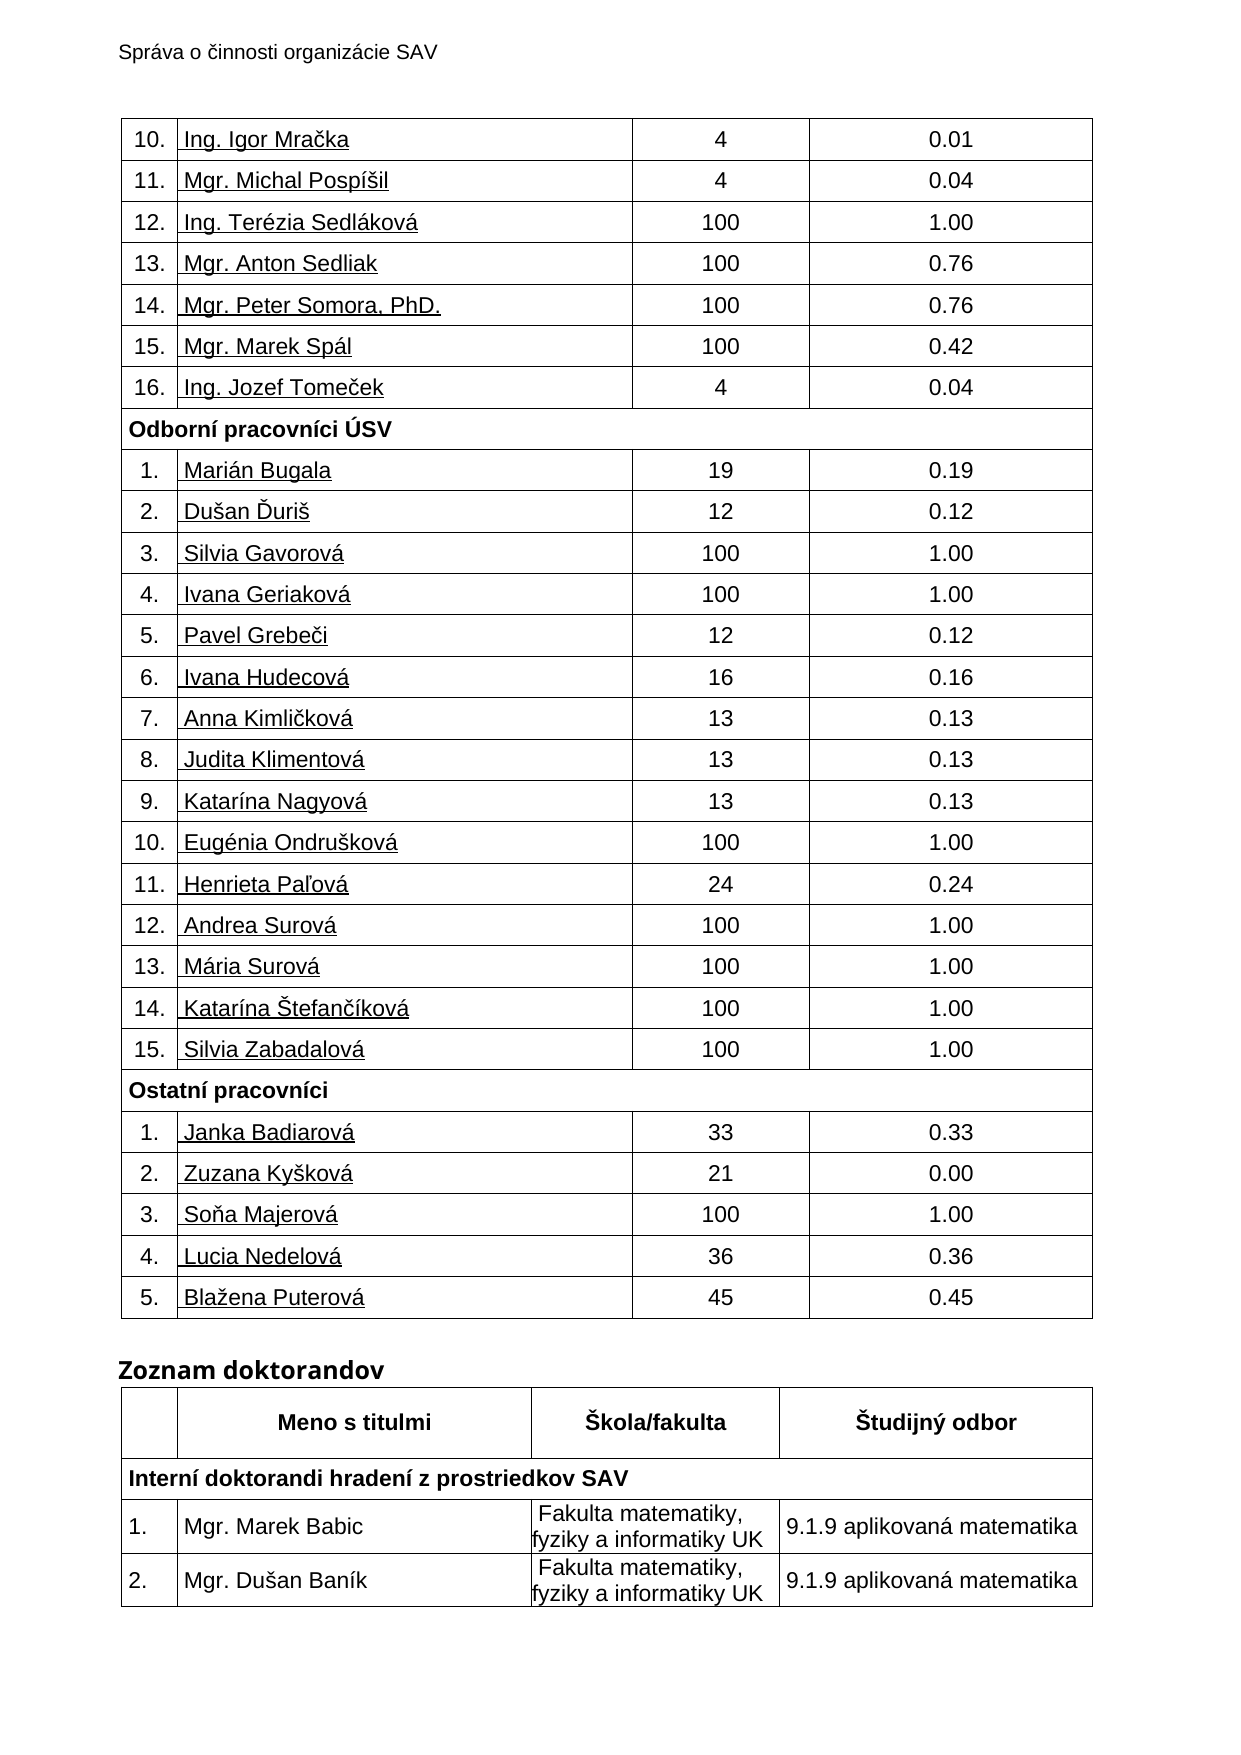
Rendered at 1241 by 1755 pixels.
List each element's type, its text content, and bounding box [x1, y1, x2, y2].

table_cell Ing. Jozef Tomeček [178, 367, 632, 408]
table_cell Odborní pracovníci ÚSV [122, 409, 1092, 449]
table_cell Interní doktorandi hradení z prostriedkov SAV [122, 1459, 1092, 1499]
table_cell Judita Klimentová [178, 740, 632, 780]
table_cell 1.00 [810, 946, 1092, 987]
table_cell 4 [633, 119, 809, 159]
table_cell 100 [633, 574, 809, 614]
table_cell 4 [633, 161, 809, 201]
table_cell 0.42 [810, 326, 1092, 366]
table_cell Ing. Igor Mračka [178, 119, 632, 159]
table_cell 15. [122, 326, 177, 366]
table_cell 1.00 [810, 905, 1092, 945]
table_cell 9. [122, 781, 177, 821]
table_cell 100 [633, 202, 809, 242]
table_cell Blažena Puterová [178, 1277, 632, 1317]
table_cell Andrea Surová [178, 905, 632, 945]
text Zoznam doktorandov [118, 1318, 1122, 1387]
table_cell 1. [122, 1112, 177, 1152]
table_cell 1.00 [810, 1194, 1092, 1235]
table_cell 0.33 [810, 1112, 1092, 1152]
table_header Študijný odbor [780, 1388, 1092, 1457]
table_cell 3. [122, 1194, 177, 1235]
table_cell 13. [122, 243, 177, 283]
table_cell 13. [122, 946, 177, 987]
table_cell 1.00 [810, 202, 1092, 242]
table_cell 1. [122, 1500, 177, 1552]
table_cell 14. [122, 988, 177, 1028]
table_cell 0.45 [810, 1277, 1092, 1317]
table_cell 12. [122, 202, 177, 242]
table_cell 0.01 [810, 119, 1092, 159]
table_cell Silvia Zabadalová [178, 1029, 632, 1069]
table_cell 33 [633, 1112, 809, 1152]
table_cell 0.19 [810, 450, 1092, 490]
table_cell 0.12 [810, 615, 1092, 656]
table_cell Silvia Gavorová [178, 533, 632, 573]
table_cell 13 [633, 781, 809, 821]
table_cell 5. [122, 615, 177, 656]
table_cell 11. [122, 161, 177, 201]
table_cell Katarína Nagyová [178, 781, 632, 821]
table_cell Lucia Nedelová [178, 1236, 632, 1276]
table_cell 0.13 [810, 740, 1092, 780]
table_cell 5. [122, 1277, 177, 1317]
table_cell 14. [122, 285, 177, 325]
table_cell Mgr. Marek Spál [178, 326, 632, 366]
table_cell 100 [633, 1194, 809, 1235]
table_cell Pavel Grebeči [178, 615, 632, 656]
table_cell 100 [633, 988, 809, 1028]
table_cell 9.1.9 aplikovaná matematika [780, 1500, 1092, 1552]
table_cell Mgr. Anton Sedliak [178, 243, 632, 283]
table_cell 2. [122, 1153, 177, 1193]
table_cell 12 [633, 491, 809, 532]
table_cell 0.16 [810, 657, 1092, 697]
table_cell 45 [633, 1277, 809, 1317]
table_cell 12 [633, 615, 809, 656]
table_cell Mgr. Marek Babic [178, 1500, 531, 1552]
table_cell 4. [122, 1236, 177, 1276]
table_cell 4. [122, 574, 177, 614]
table_cell 0.76 [810, 243, 1092, 283]
table_cell 16 [633, 657, 809, 697]
table_cell Ostatní pracovníci [122, 1070, 1092, 1111]
table_cell 6. [122, 657, 177, 697]
table_cell 0.13 [810, 781, 1092, 821]
table_cell 15. [122, 1029, 177, 1069]
table_cell 1.00 [810, 822, 1092, 862]
table_cell 10. [122, 119, 177, 159]
table_cell 0.13 [810, 698, 1092, 738]
table_cell 7. [122, 698, 177, 738]
table_cell 13 [633, 740, 809, 780]
table_header Meno s titulmi [178, 1388, 531, 1457]
table_cell 24 [633, 864, 809, 904]
table_cell 2. [122, 1554, 177, 1606]
table_cell 100 [633, 822, 809, 862]
table_cell Ing. Terézia Sedláková [178, 202, 632, 242]
table_cell Fakulta matematiky, fyziky a informatiky UK [532, 1500, 779, 1552]
table_cell 10. [122, 822, 177, 862]
table_cell Mária Surová [178, 946, 632, 987]
table_cell 100 [633, 533, 809, 573]
table_cell Mgr. Dušan Baník [178, 1554, 531, 1606]
table_header [122, 1388, 177, 1457]
table_cell 16. [122, 367, 177, 408]
table_cell 4 [633, 367, 809, 408]
table_cell 1.00 [810, 988, 1092, 1028]
table_cell Anna Kimličková [178, 698, 632, 738]
table_header Škola/fakulta [532, 1388, 779, 1457]
table_cell 1.00 [810, 533, 1092, 573]
table_cell 11. [122, 864, 177, 904]
table_cell Mgr. Michal Pospíšil [178, 161, 632, 201]
table_cell 0.12 [810, 491, 1092, 532]
table_cell 21 [633, 1153, 809, 1193]
table_cell 1.00 [810, 574, 1092, 614]
table_cell Henrieta Paľová [178, 864, 632, 904]
table_cell 100 [633, 905, 809, 945]
table_cell 2. [122, 491, 177, 532]
table_cell 0.04 [810, 367, 1092, 408]
table_cell 100 [633, 1029, 809, 1069]
table_cell Eugénia Ondrušková [178, 822, 632, 862]
table_cell 0.04 [810, 161, 1092, 201]
table_cell 0.36 [810, 1236, 1092, 1276]
table_cell 9.1.9 aplikovaná matematika [780, 1554, 1092, 1606]
table_cell 19 [633, 450, 809, 490]
table_cell 0.24 [810, 864, 1092, 904]
table_cell 100 [633, 243, 809, 283]
table_cell Zuzana Kyšková [178, 1153, 632, 1193]
table_cell 1. [122, 450, 177, 490]
table_cell 100 [633, 285, 809, 325]
table_cell 36 [633, 1236, 809, 1276]
table_cell 0.76 [810, 285, 1092, 325]
table_cell 0.00 [810, 1153, 1092, 1193]
table_cell 13 [633, 698, 809, 738]
table_cell 8. [122, 740, 177, 780]
table_cell Soňa Majerová [178, 1194, 632, 1235]
table_cell Ivana Hudecová [178, 657, 632, 697]
table_cell Mgr. Peter Somora, PhD. [178, 285, 632, 325]
table_cell 12. [122, 905, 177, 945]
table_cell 3. [122, 533, 177, 573]
table_cell Katarína Štefančíková [178, 988, 632, 1028]
table_cell Ivana Geriaková [178, 574, 632, 614]
table_cell Fakulta matematiky, fyziky a informatiky UK [532, 1554, 779, 1606]
table_cell 100 [633, 326, 809, 366]
table_cell Janka Badiarová [178, 1112, 632, 1152]
table_cell Marián Bugala [178, 450, 632, 490]
table_cell Dušan Ďuriš [178, 491, 632, 532]
table_cell 1.00 [810, 1029, 1092, 1069]
table_cell 100 [633, 946, 809, 987]
